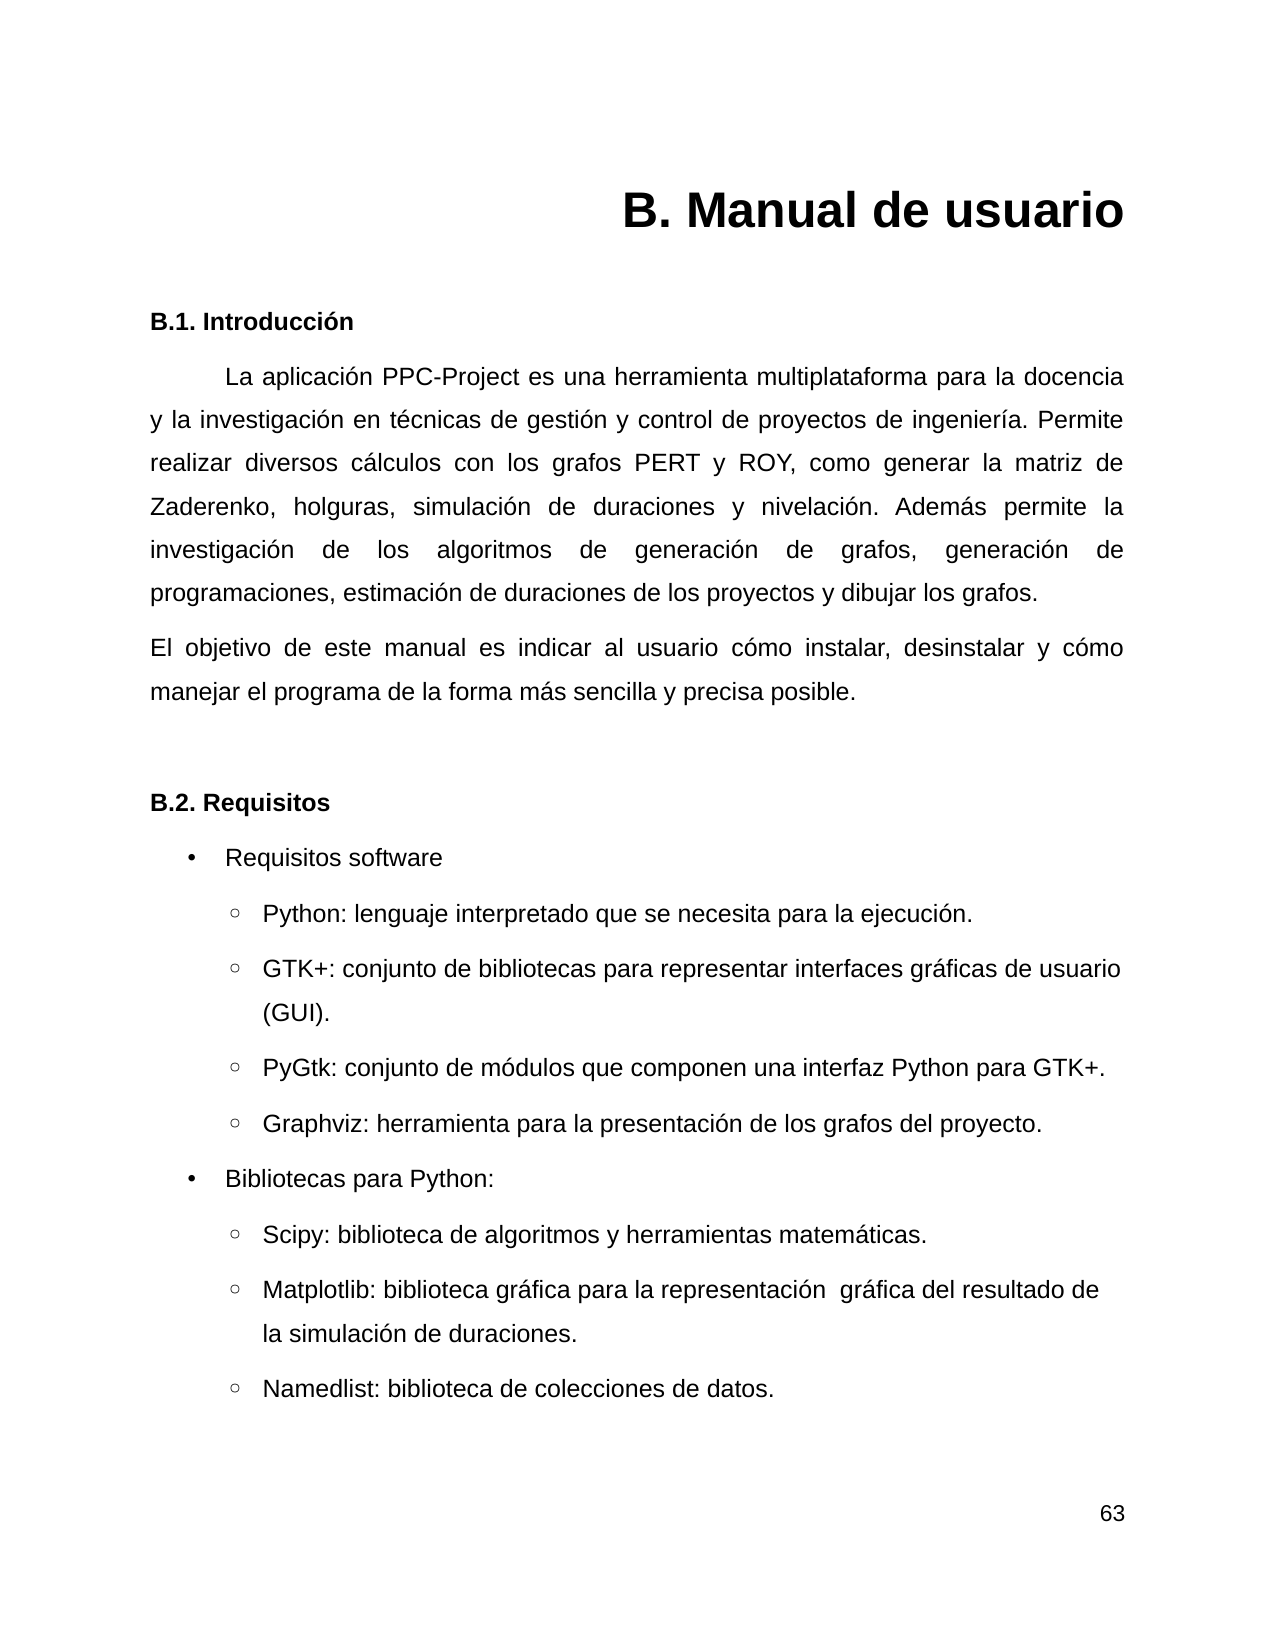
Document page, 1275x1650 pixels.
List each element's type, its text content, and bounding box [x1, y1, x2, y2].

list Scipy: biblioteca de algoritmos y herramientas matemáticas. [225, 1220, 1125, 1249]
text La aplicación PPC-Project es una herramienta multiplataforma para la docencia y la investigación en técnicas de gestión y control de proyectos de ingeniería. Permite realizar diversos cálculos con los grafos PERT y ROY, como generar la matriz de Zaderenko, holguras, simulación de duraciones y nivelación. Además permite la investigación de los algoritmos de generación de grafos, generación de programaciones, estimación de duraciones de los proyectos y dibujar los grafos. [150, 362, 1125, 607]
text B.1. Introducción [150, 307, 1125, 335]
list Graphviz: herramienta para la presentación de los grafos del proyecto. [225, 1109, 1125, 1137]
list PyGtk: conjunto de módulos que componen una interfaz Python para GTK+. [225, 1053, 1125, 1082]
text El objetivo de este manual es indicar al usuario cómo instalar, desinstalar y cómo manejar el programa de la forma más sencilla y precisa posible. [150, 633, 1125, 705]
list Namedlist: biblioteca de colecciones de datos. [225, 1374, 1125, 1403]
list GTK+: conjunto de bibliotecas para representar interfaces gráficas de usuario (GUI). [225, 954, 1125, 1026]
list Requisitos software [187, 843, 1125, 872]
text B. Manual de usuario [150, 180, 1125, 238]
list Matplotlib: biblioteca gráfica para la representación gráfica del resultado de la simulación de duraciones. [225, 1276, 1125, 1347]
text B.2. Requisitos [150, 787, 1125, 816]
list Bibliotecas para Python: [187, 1164, 1125, 1193]
list Python: lenguaje interpretado que se necesita para la ejecución. [225, 899, 1125, 927]
